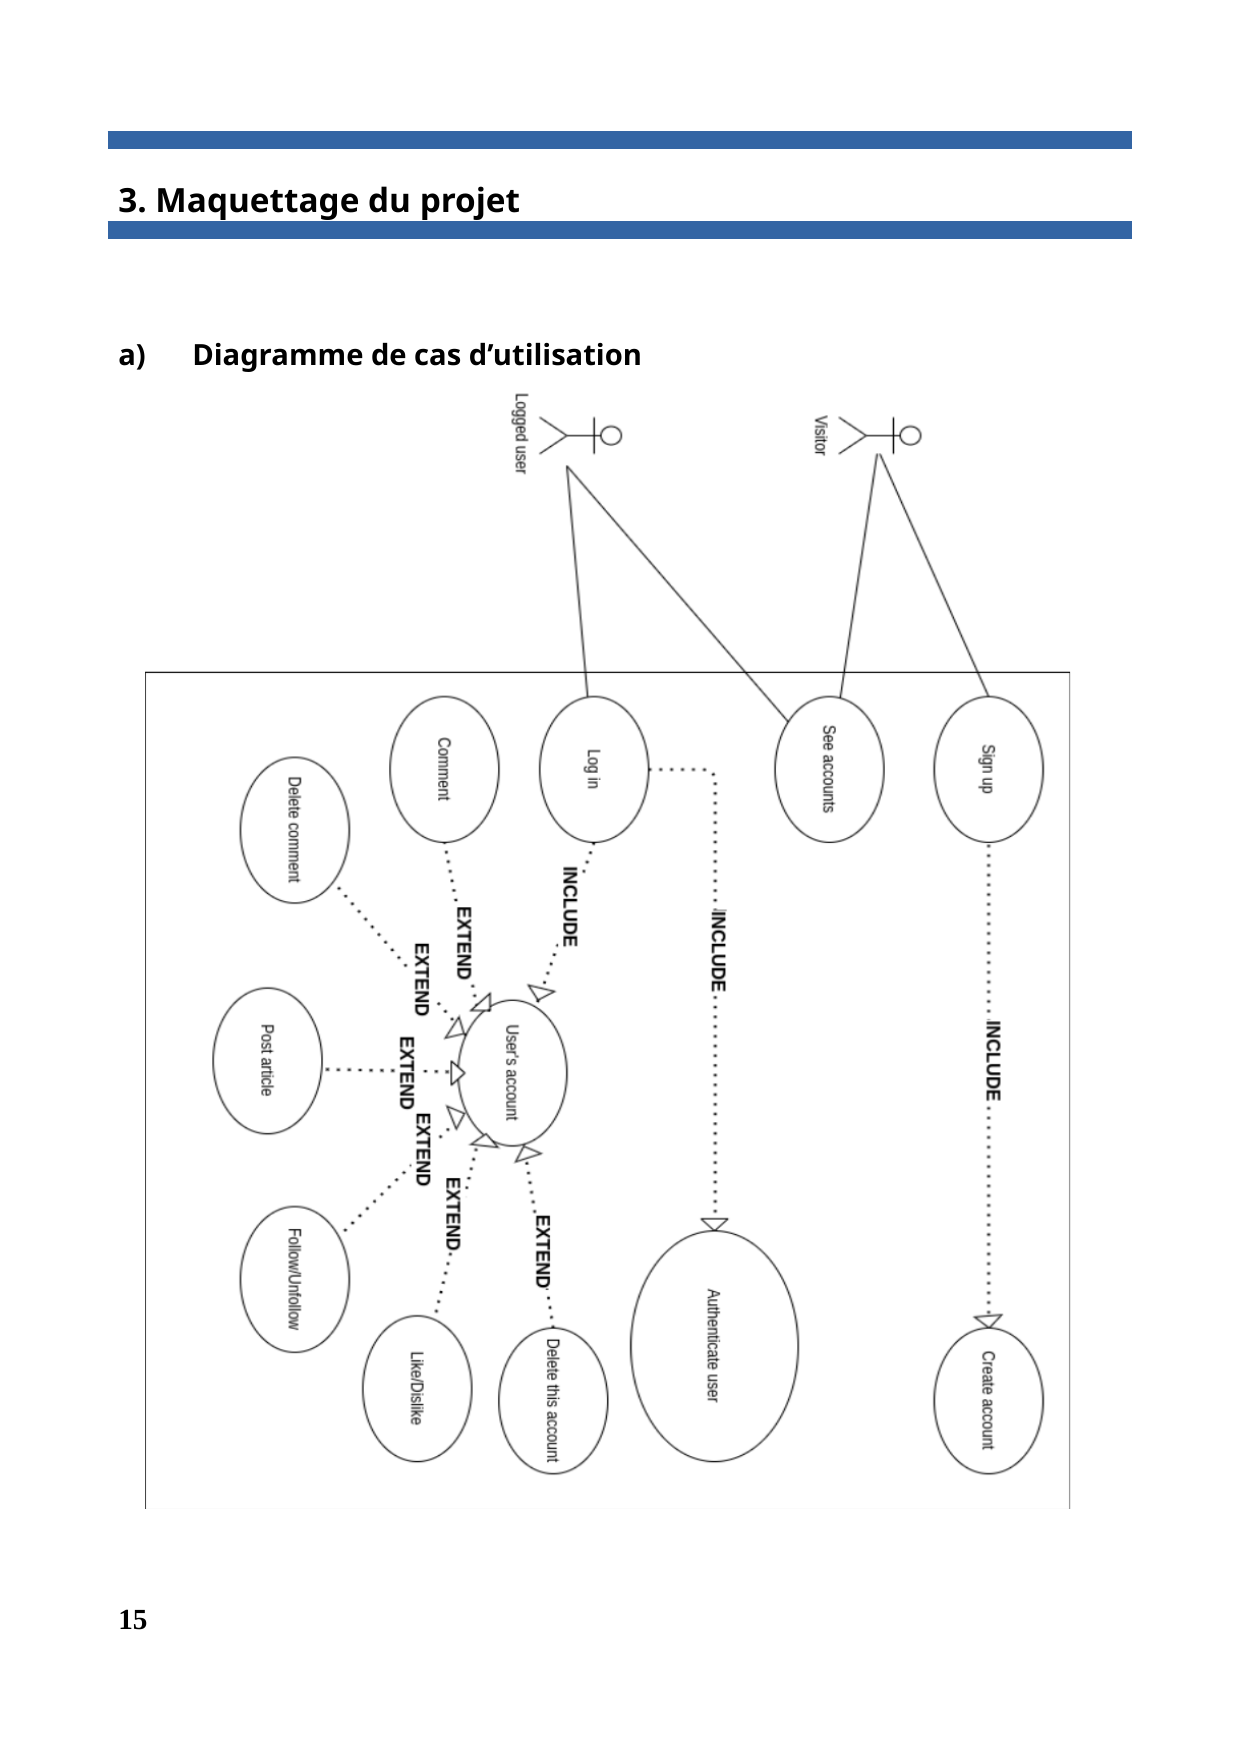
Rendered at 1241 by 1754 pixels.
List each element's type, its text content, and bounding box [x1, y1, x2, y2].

subtitle 3. Maquettage du projet [118, 176, 1122, 221]
subtitle a) Diagramme de cas d’utilisation [118, 334, 1122, 373]
picture [145, 394, 1070, 1509]
